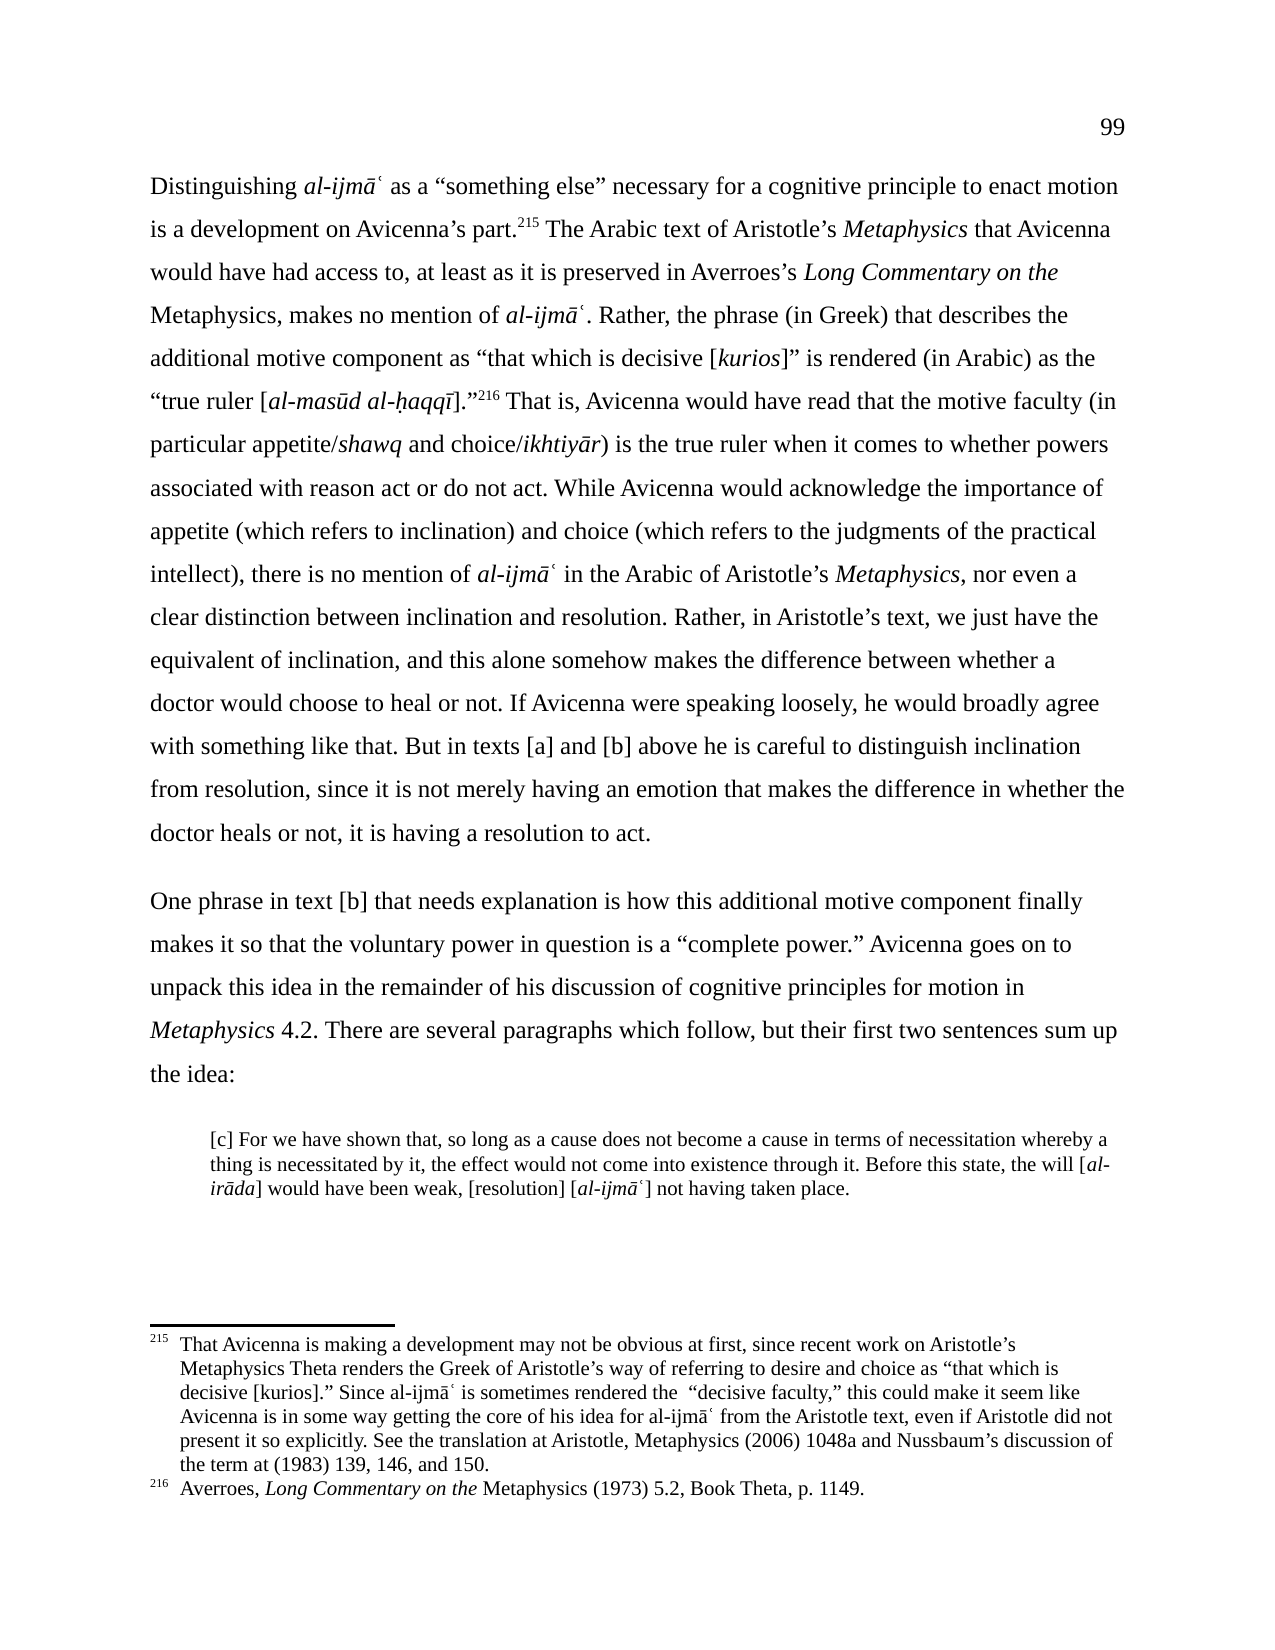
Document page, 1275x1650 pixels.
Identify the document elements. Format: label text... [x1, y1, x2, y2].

text One phrase in text [b] that needs explanation is how this additional motive component finally makes it so that the voluntary power in question is a “complete power.” Avicenna goes on to unpack this idea in the remainder of his discussion of cognitive principles for motion in Metaphysics 4.2. There are several paragraphs which follow, but their first two sentences sum up the idea: [150, 886, 1125, 1087]
text That Avicenna is making a development may not be obvious at first, since recent work on Aristotle’s Metaphysics Theta renders the Greek of Aristotle’s way of referring to desire and choice as “that which is decisive [kurios].” Since al-ijmāʿ is sometimes rendered the “decisive faculty,” this could make it seem like Avicenna is in some way getting the core of his idea for al-ijmāʿ from the Aristotle text, even if Aristotle did not present it so explicitly. See the translation at Aristotle, Metaphysics (2006) 1048a and Nussbaum’s discussion of the term at (1983) 139, 146, and 150. [150, 1332, 1125, 1476]
text Averroes, Long Commentary on the Metaphysics (1973) 5.2, Book Theta, p. 1149. [150, 1476, 1125, 1500]
text [c] For we have shown that, so long as a cause does not become a cause in terms of necessitation whereby a thing is necessitated by it, the effect would not come into existence through it. Before this state, the will [al-irāda] would have been weak, [resolution] [al-ijmāʿ] not having taken place. [210, 1127, 1125, 1199]
text Distinguishing al-ijmāʿ as a “something else” necessary for a cognitive principle to enact motion is a development on Avicenna’s part. The Arabic text of Aristotle’s Metaphysics that Avicenna would have had access to, at least as it is preserved in Averroes’s Long Commentary on the Metaphysics, makes no mention of al-ijmāʿ. Rather, the phrase (in Greek) that describes the additional motive component as “that which is decisive [kurios]” is rendered (in Arabic) as the “true ruler [al-masūd al-ḥaqqī].” That is, Avicenna would have read that the motive faculty (in particular appetite/shawq and choice/ikhtiyār) is the true ruler when it comes to whether powers associated with reason act or do not act. While Avicenna would acknowledge the importance of appetite (which refers to inclination) and choice (which refers to the judgments of the practical intellect), there is no mention of al-ijmāʿ in the Arabic of Aristotle’s Metaphysics, nor even a clear distinction between inclination and resolution. Rather, in Aristotle’s text, we just have the equivalent of inclination, and this alone somehow makes the difference between whether a doctor would choose to heal or not. If Avicenna were speaking loosely, he would broadly agree with something like that. But in texts [a] and [b] above he is careful to distinguish inclination from resolution, since it is not merely having an emotion that makes the difference in whether the doctor heals or not, it is having a resolution to act. [150, 171, 1125, 846]
